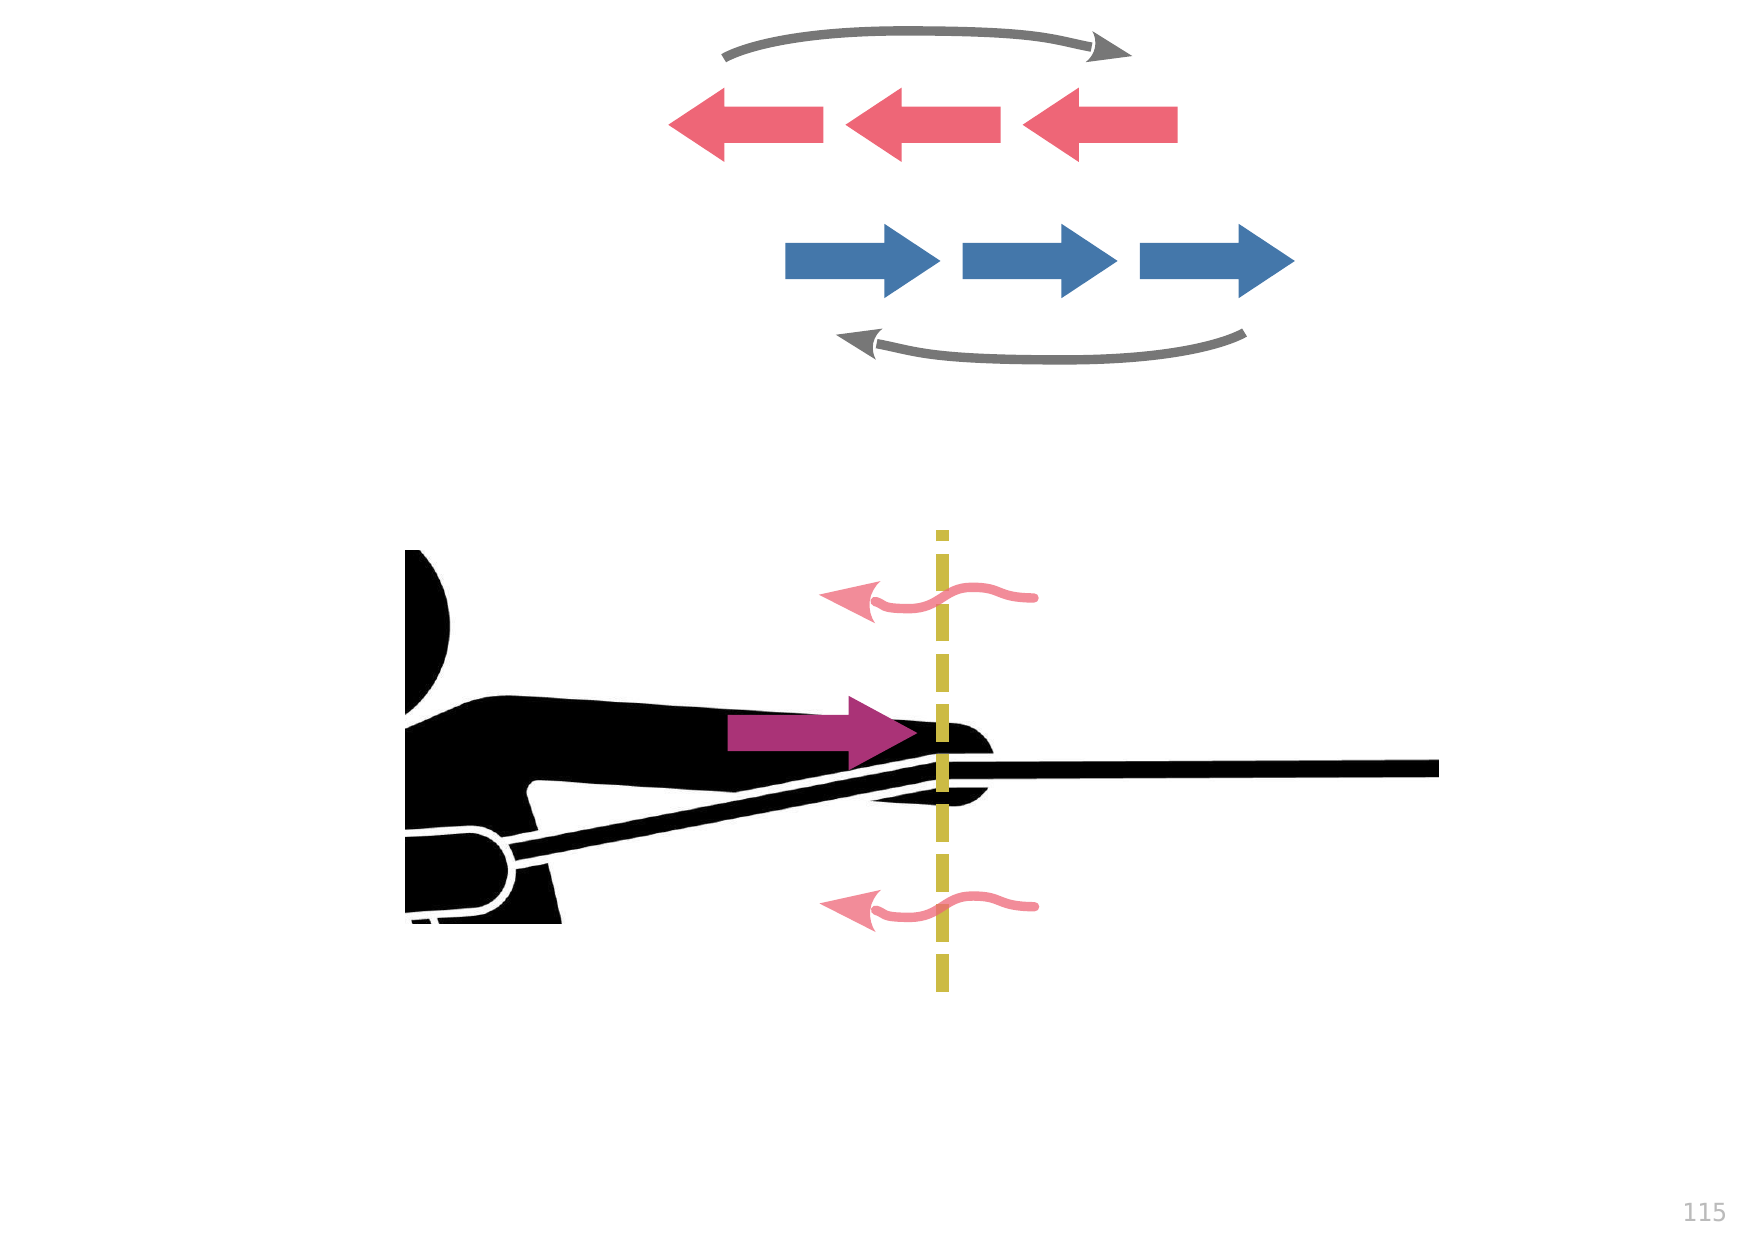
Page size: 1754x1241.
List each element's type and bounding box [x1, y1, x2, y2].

text_box [1022, 87, 1178, 162]
text_box [845, 87, 1001, 162]
text_box [668, 87, 824, 162]
text_box [962, 223, 1118, 299]
picture [405, 550, 1439, 924]
text_box [1139, 223, 1295, 299]
text_box [785, 223, 941, 299]
text_box [727, 695, 918, 771]
